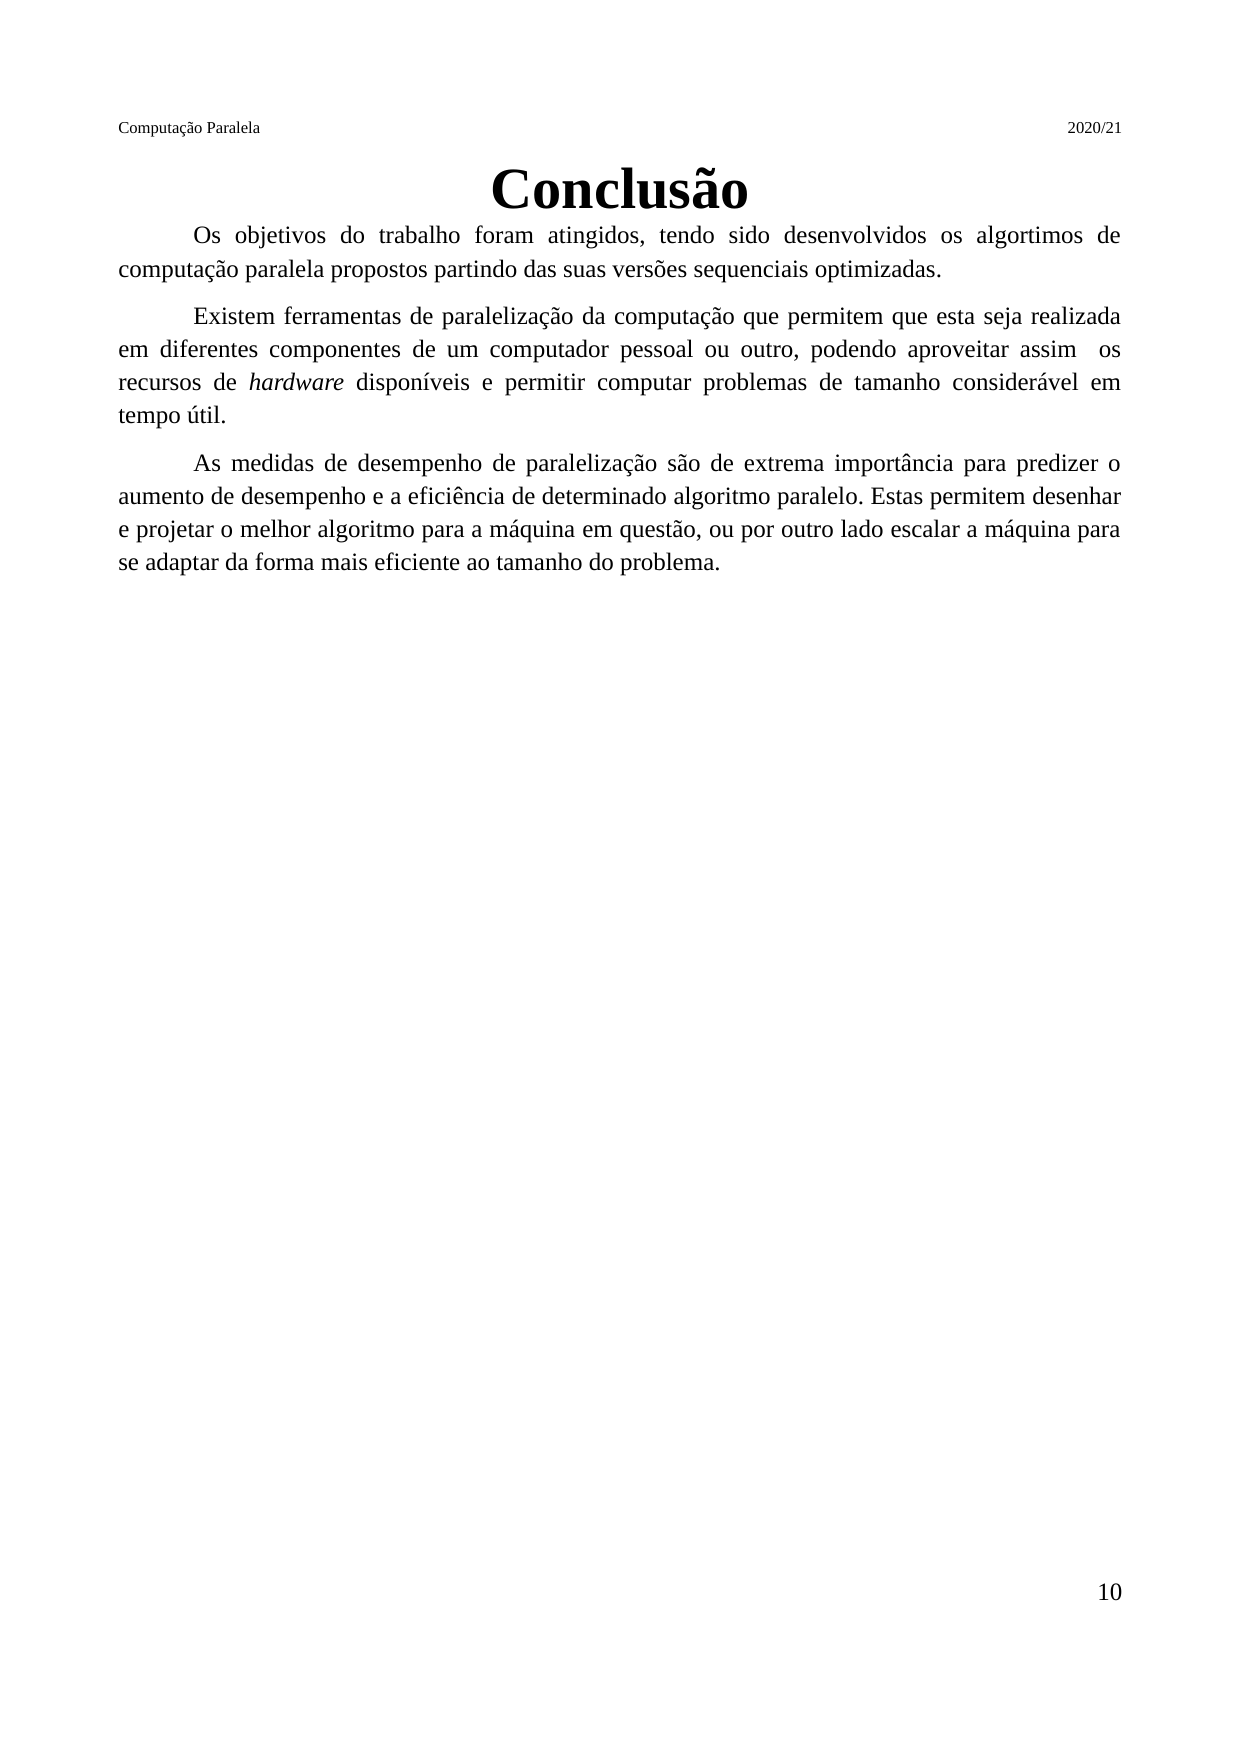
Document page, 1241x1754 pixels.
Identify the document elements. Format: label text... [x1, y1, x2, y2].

text As medidas de desempenho de paralelização são de extrema importância para predizer o aumento de desempenho e a eficiência de determinado algoritmo paralelo. Estas permitem desenhar e projetar o melhor algoritmo para a máquina em questão, ou por outro lado escalar a máquina para se adaptar da forma mais eficiente ao tamanho do problema. [118, 448, 1122, 576]
text Os objetivos do trabalho foram atingidos, tendo sido desenvolvidos os algortimos de computação paralela propostos partindo das suas versões sequenciais optimizadas. [118, 221, 1122, 282]
text Existem ferramentas de paralelização da computação que permitem que esta seja realizada em diferentes componentes de um computador pessoal ou outro, podendo aproveitar assim os recursos de hardware disponíveis e permitir computar problemas de tamanho considerável em tempo útil. [118, 301, 1122, 429]
subtitle Conclusão [118, 153, 1122, 221]
